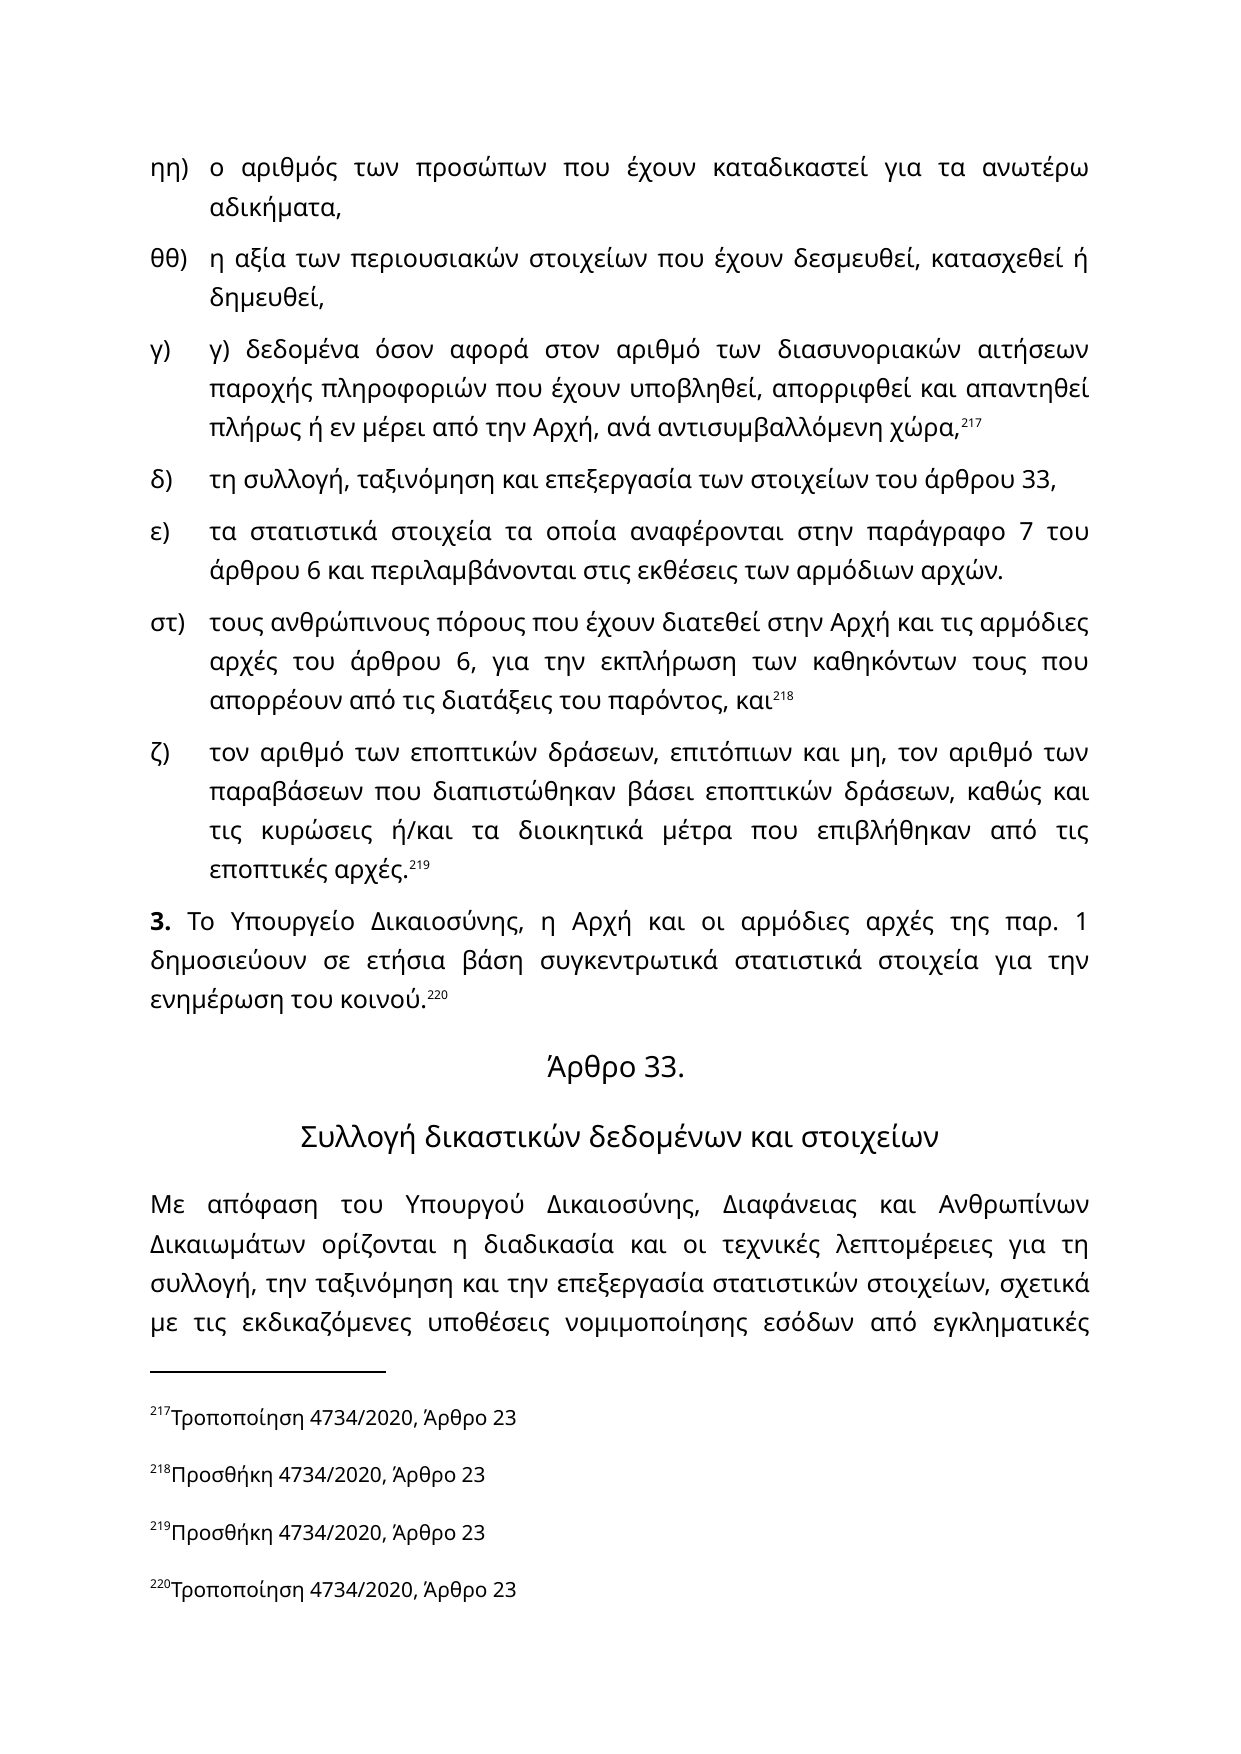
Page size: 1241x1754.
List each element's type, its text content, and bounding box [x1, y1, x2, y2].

list γ) γ) δεδομένα όσον αφορά στον αριθμό των διασυνοριακών αιτήσεων παροχής πληροφοριών που έχουν υποβληθεί, απορριφθεί και απαντηθεί πλήρως ή εν μέρει από την Αρχή, ανά αντισυμβαλλόμενη χώρα, [150, 332, 1090, 444]
text Τροποποίηση 4734/2020, Άρθρο 23 [150, 1403, 1090, 1431]
list δ) τη συλλογή, ταξινόμηση και επεξεργασία των στοιχείων του άρθρου 33, [150, 462, 1090, 496]
text Με απόφαση του Υπουργού Δικαιοσύνης, Διαφάνειας και Ανθρωπίνων Δικαιωμάτων ορίζονται η διαδικασία και οι τεχνικές λεπτομέρειες για τη συλλογή, την ταξινόμηση και την επεξεργασία στατιστικών στοιχείων, σχετικά με τις εκδικαζόμενες υποθέσεις νομιμοποίησης εσόδων από εγκληματικές [150, 1187, 1090, 1339]
text Προσθήκη 4734/2020, Άρθρο 23 [150, 1518, 1090, 1546]
text Προσθήκη 4734/2020, Άρθρο 23 [150, 1460, 1090, 1489]
subtitle Άρθρο 33. [150, 1046, 1090, 1086]
list ηη) ο αριθμός των προσώπων που έχουν καταδικαστεί για τα ανωτέρω αδικήματα, [150, 150, 1090, 223]
text Τροποποίηση 4734/2020, Άρθρο 23 [150, 1576, 1090, 1604]
list ζ) τον αριθμό των εποπτικών δράσεων, επιτόπιων και μη, τον αριθμό των παραβάσεων που διαπιστώθηκαν βάσει εποπτικών δράσεων, καθώς και τις κυρώσεις ή/και τα διοικητικά μέτρα που επιβλήθηκαν από τις εποπτικές αρχές. [150, 734, 1090, 886]
text 3. Το Υπουργείο Δικαιοσύνης, η Αρχή και οι αρμόδιες αρχές της παρ. 1 δημοσιεύουν σε ετήσια βάση συγκεντρωτικά στατιστικά στοιχεία για την ενημέρωση του κοινού. [150, 903, 1090, 1016]
list στ) τους ανθρώπινους πόρους που έχουν διατεθεί στην Αρχή και τις αρμόδιες αρχές του άρθρου 6, για την εκπλήρωση των καθηκόντων τους που απορρέουν από τις διατάξεις του παρόντος, και [150, 604, 1090, 717]
subtitle Συλλογή δικαστικών δεδομένων και στοιχείων [150, 1116, 1090, 1156]
list θθ) η αξία των περιουσιακών στοιχείων που έχουν δεσμευθεί, κατασχεθεί ή δημευθεί, [150, 241, 1090, 314]
list ε) τα στατιστικά στοιχεία τα οποία αναφέρονται στην παράγραφο 7 του άρθρου 6 και περιλαμβάνονται στις εκθέσεις των αρμόδιων αρχών. [150, 513, 1090, 587]
